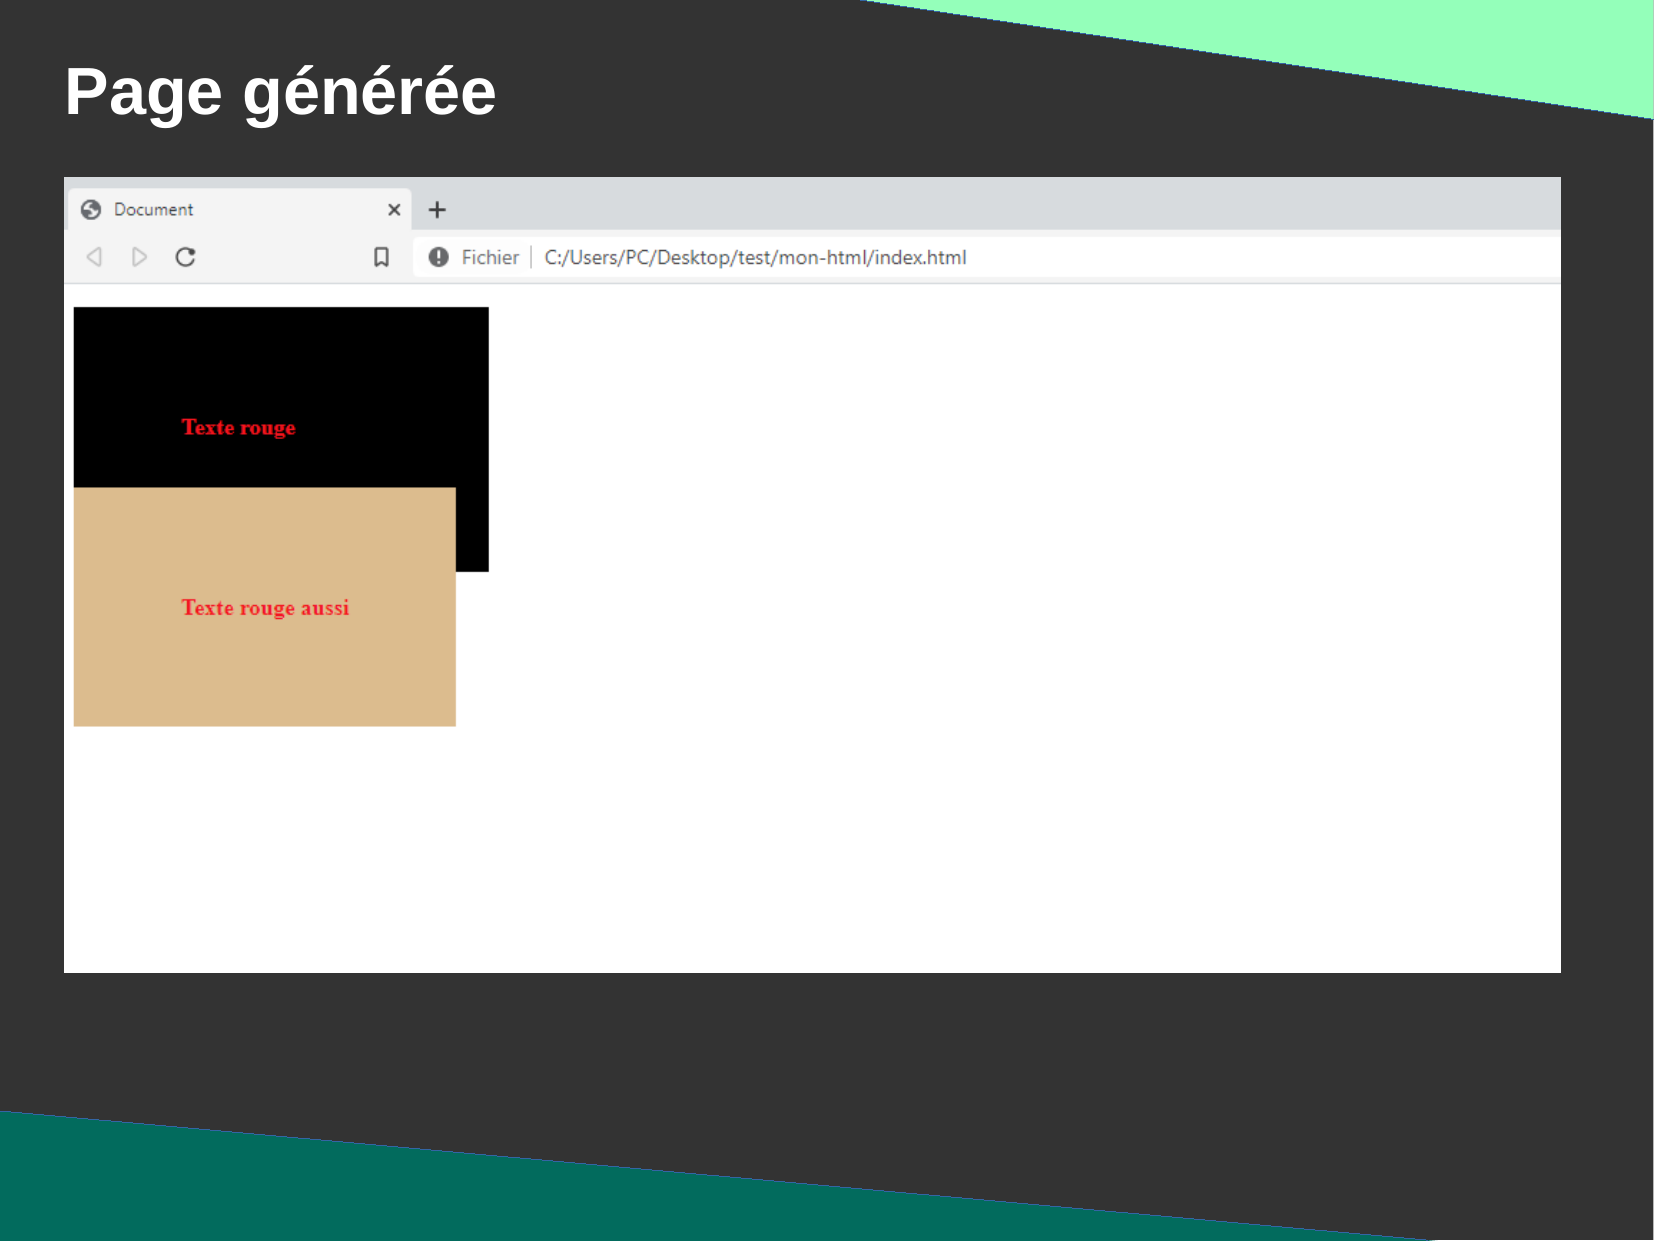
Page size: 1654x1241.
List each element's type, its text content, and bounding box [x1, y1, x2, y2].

text_box [860, 0, 1654, 120]
title Page générée [64, 54, 1553, 157]
picture [64, 177, 1561, 973]
